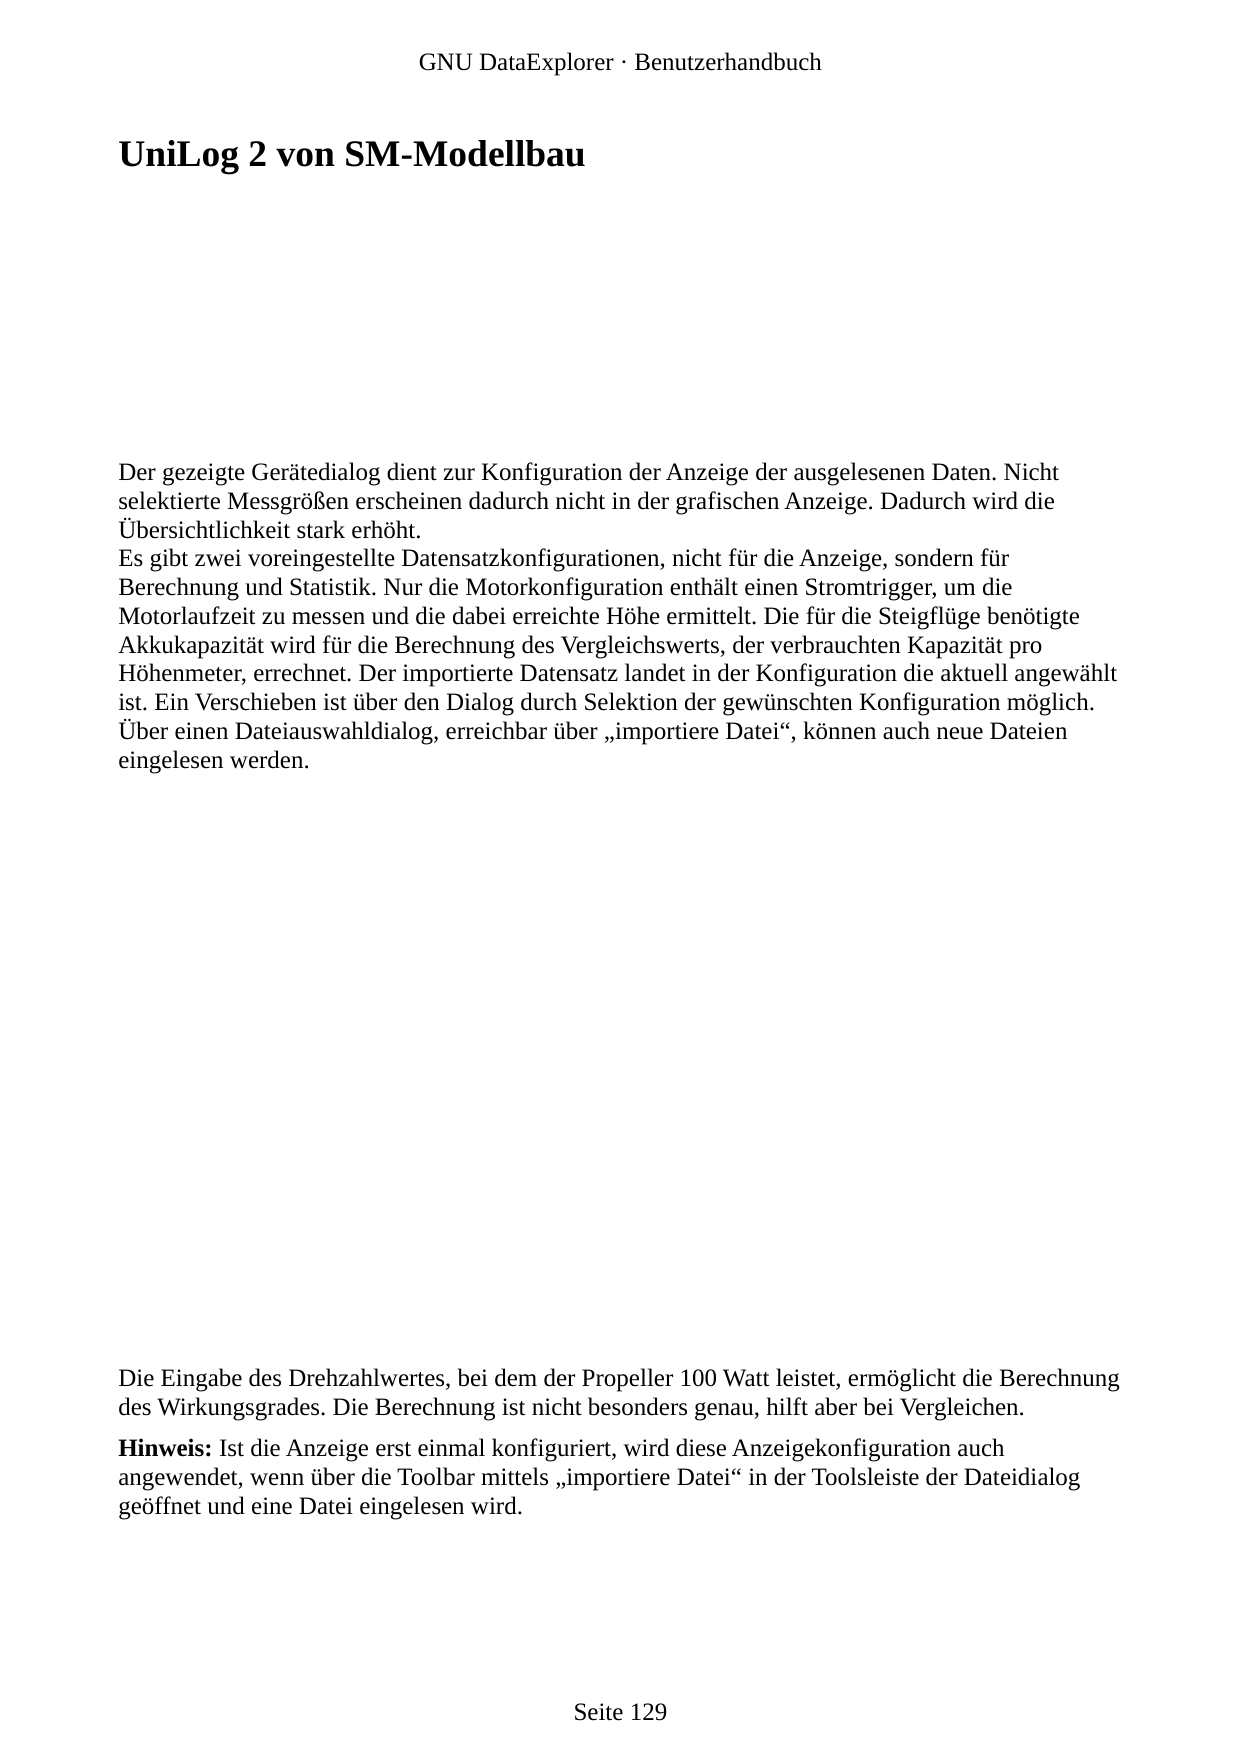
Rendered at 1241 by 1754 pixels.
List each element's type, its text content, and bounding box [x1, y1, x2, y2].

text Die Eingabe des Drehzahlwertes, bei dem der Propeller 100 Watt leistet, ermöglicht die Berechnung des Wirkungsgrades. Die Berechnung ist nicht besonders genau, hilft aber bei Vergleichen. [118, 1363, 1122, 1421]
subtitle UniLog 2 von SM-Modellbau [118, 131, 1122, 174]
text Hinweis: Ist die Anzeige erst einmal konfiguriert, wird diese Anzeigekonfiguration auch angewendet, wenn über die Toolbar mittels „importiere Datei“ in der Toolsleiste der Dateidialog geöffnet und eine Datei eingelesen wird. [118, 1433, 1122, 1519]
text Der gezeigte Gerätedialog dient zur Konfiguration der Anzeige der ausgelesenen Daten. Nicht selektierte Messgrößen erscheinen dadurch nicht in der grafischen Anzeige. Dadurch wird die Übersichtlichkeit stark erhöht. Es gibt zwei voreingestellte Datensatzkonfigurationen, nicht für die Anzeige, sondern für Berechnung und Statistik. Nur die Motorkonfiguration enthält einen Stromtrigger, um die Motorlaufzeit zu messen und die dabei erreichte Höhe ermittelt. Die für die Steigflüge benötigte Akkukapazität wird für die Berechnung des Vergleichswerts, der verbrauchten Kapazität pro Höhenmeter, errechnet. Der importierte Datensatz landet in der Konfiguration die aktuell angewählt ist. Ein Verschieben ist über den Dialog durch Selektion der gewünschten Konfiguration möglich. Über einen Dateiauswahldialog, erreichbar über „importiere Datei“, können auch neue Dateien eingelesen werden. [118, 457, 1122, 773]
